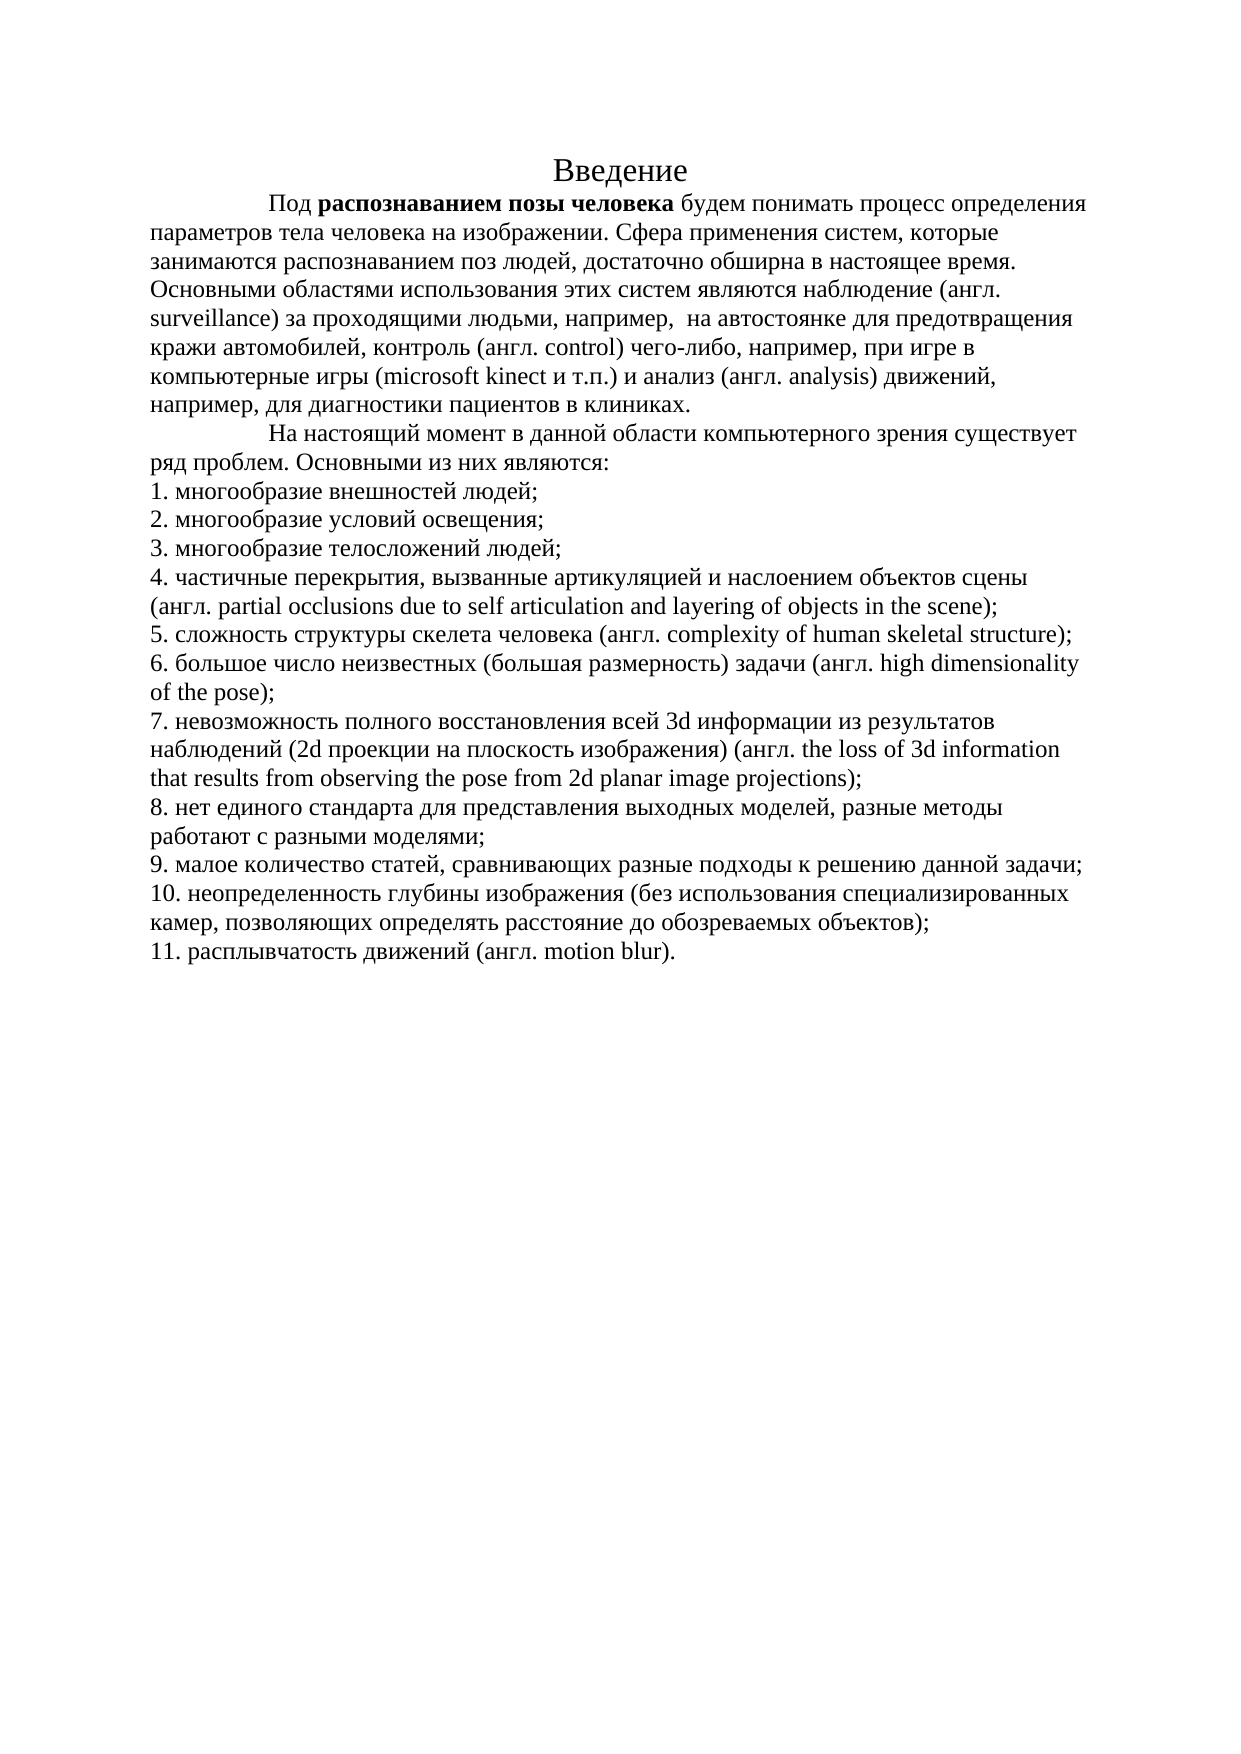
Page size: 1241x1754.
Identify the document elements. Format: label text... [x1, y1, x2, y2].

text 9. малое количество статей, сравнивающих разные подходы к решению данной задачи; [150, 849, 1090, 878]
text 5. сложность структуры скелета человека (англ. complexity of human skeletal structure); [150, 619, 1090, 648]
text 7. невозможность полного восстановления всей 3d информации из результатов наблюдений (2d проекции на плоскость изображения) (англ. the loss of 3d information that results from observing the pose from 2d planar image projections); [150, 706, 1090, 792]
text 4. частичные перекрытия, вызванные артикуляцией и наслоением объектов сцены (англ. partial occlusions due to self articulation and layering of objects in the scene); [150, 562, 1090, 619]
text 6. большое число неизвестных (большая размерность) задачи (англ. high dimensionality of the pose); [150, 648, 1090, 706]
text 8. нет единого стандарта для представления выходных моделей, разные методы работают с разными моделями; [150, 792, 1090, 849]
text 1. многообразие внешностей людей; [150, 476, 1090, 504]
text Введение [150, 150, 1090, 188]
text 3. многообразие телосложений людей; [150, 533, 1090, 562]
text 2. многообразие условий освещения; [150, 504, 1090, 533]
text На настоящий момент в данной области компьютерного зрения существует ряд проблем. Основными из них являются: [150, 418, 1090, 476]
text Под распознаванием позы человека будем понимать процесс определения параметров тела человека на изображении. Сфера применения систем, которые занимаются распознаванием поз людей, достаточно обширна в настоящее время. Основными областями использования этих систем являются наблюдение (англ. surveillance) за проходящими людьми, например, на автостоянке для предотвращения кражи автомобилей, контроль (англ. control) чего-либо, например, при игре в компьютерные игры (microsoft kinect и т.п.) и анализ (англ. analysis) движений, например, для диагностики пациентов в клиниках. [150, 188, 1090, 418]
text 11. расплывчатость движений (англ. motion blur). [150, 936, 1090, 964]
text 10. неопределенность глубины изображения (без использования специализированных камер, позволяющих определять расстояние до обозреваемых объектов); [150, 878, 1090, 936]
